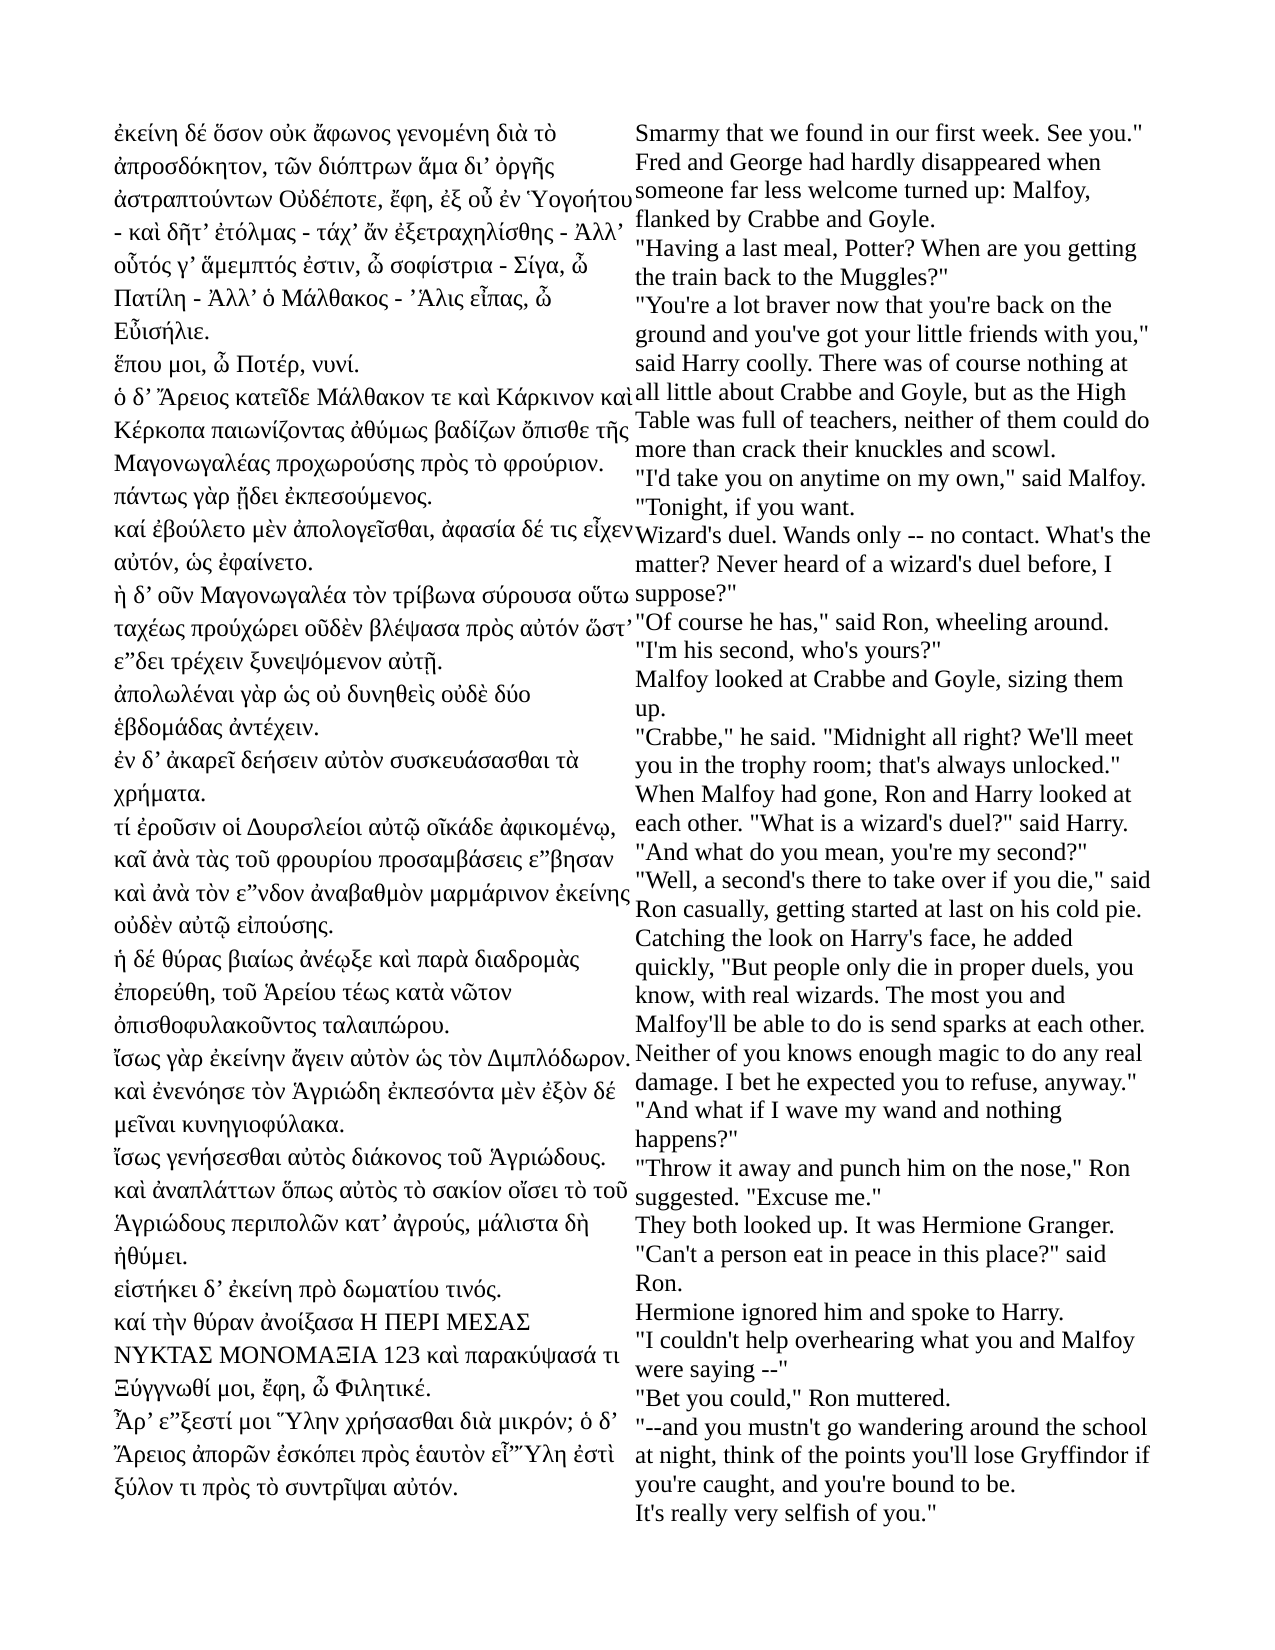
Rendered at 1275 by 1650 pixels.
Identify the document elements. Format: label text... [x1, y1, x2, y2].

table_cell ἐκείνη δέ ὅσον οὐκ ἄφωνος γενομένη διὰ τὸ ἀπροσδόκητον, τῶν διόπτρων ἅμα δι’ ὀργῆς ἀστραπτούντων Οὐδέποτε, ἔφη, ἐξ οὖ ἐν Ὑογοήτου - καὶ δῆτ’ ἐτόλμας - τάχ’ ἄν ἐξετραχηλίσθης - Ἀλλ’ οὗτός γ’ ἅμεμπτός ἐστιν, ὦ σοφίστρια - Σίγα, ὦ Πατίλη - Ἀλλ’ ὁ Μάλθακος - ’Ἁλις εἶπας, ὦ Εὖισήλιε. ἕπου μοι, ὦ Ποτέρ, νυνί. ὁ δ’ Ἄρειος κατεῖδε Μάλθακον τε καὶ Κάρκινον καὶ Κέρκοπα παιωνίζοντας ἀθύμως βαδίζων ὄπισθε τῆς Μαγονωγαλέας προχωρούσης πρὸς τὸ φρούριον. πάντως γὰρ ᾔδει ἐκπεσούμενος. καί ἐβούλετο μὲν ἀπολογεῖσθαι, ἀφασία δέ τις εἶχεν αὐτόν, ὡς ἐφαίνετο. ὴ δ’ οῦν Μαγονωγαλέα τὸν τρίβωνα σύρουσα οὕτω ταχέως προύχώρει οῦδὲν βλέψασα πρὸς αὐτόν ὥστ’ ε”δει τρέχειν ξυνεψόμενον αὐτῇ. ἀπολωλέναι γὰρ ὡς οὐ δυνηθεὶς οὐδὲ δύο ἑβδομάδας ἀντέχειν. ἐν δ’ ἀκαρεῖ δεήσειν αὐτὸν συσκευάσασθαι τὰ χρήματα. τί ἐροῦσιν οἱ Δουρσλείοι αὐτῷ οῖκάδε ἀφικομένῳ, καῖ ἀνὰ τὰς τοῦ φρουρίου προσαμβάσεις ε”βησαν καὶ ἀνὰ τὸν ε”νδον ἀναβαθμὸν μαρμάρινον ἐκείνης οὐδὲν αὐτῷ εἰπούσης. ἡ δέ θύρας βιαίως ἀνέῳξε καὶ παρὰ διαδρομὰς ἐπορεύθη, τοῦ Ἁρείου τέως κατὰ νῶτον ὀπισθοφυλακοῦντος ταλαιπώρου. ἴσως γὰρ ἐκείνην ἄγειν αὐτὸν ὡς τὸν Διμπλόδωρον. καὶ ἐνενόησε τὸν Ἁγριώδη ἐκπεσόντα μὲν ἐξὸν δέ μεῖναι κυνηγιοφύλακα. ἴσως γενήσεσθαι αὐτὸς διάκονος τοῦ Ἁγριώδους. καὶ ἀναπλάττων ὅπως αὐτὸς τὸ σακίον οἴσει τὸ τοῦ Ἁγριώδους περιπολῶν κατ’ ἀγρούς, μάλιστα δὴ ἠθύμει. εἱστήκει δ’ ἐκείνη πρὸ δωματίου τινός. καί τὴν θύραν ἀνοίξασα Η ΠΕΡΙ ΜΕΣΑΣ ΝΥΚΤΑΣ ΜΟΝΟΜΑΞΙΑ 123 καὶ παρακύψασά τι Ξύγγνωθί μοι, ἔφη, ὦ Φιλητικέ. Ἆρ’ ε”ξεστί μοι Ὕλην χρήσασθαι διὰ μικρόν; ὁ δ’ Ἄρειος ἀπορῶν ἐσκόπει πρὸς ἑαυτὸν εἷ”Ύλη ἐστὶ ξύλον τι πρὸς τὸ συντρῖψαι αὐτόν. [114, 118, 635, 1527]
table_cell Smarmy that we found in our first week. See you." Fred and George had hardly disappeared when someone far less welcome turned up: Malfoy, flanked by Crabbe and Goyle. "Having a last meal, Potter? When are you getting the train back to the Muggles?" "You're a lot braver now that you're back on the ground and you've got your little friends with you," said Harry coolly. There was of course nothing at all little about Crabbe and Goyle, but as the High Table was full of teachers, neither of them could do more than crack their knuckles and scowl. "I'd take you on anytime on my own," said Malfoy. "Tonight, if you want. Wizard's duel. Wands only -- no contact. What's the matter? Never heard of a wizard's duel before, I suppose?" "Of course he has," said Ron, wheeling around. "I'm his second, who's yours?" Malfoy looked at Crabbe and Goyle, sizing them up. "Crabbe," he said. "Midnight all right? We'll meet you in the trophy room; that's always unlocked." When Malfoy had gone, Ron and Harry looked at each other. "What is a wizard's duel?" said Harry. "And what do you mean, you're my second?" "Well, a second's there to take over if you die," said Ron casually, getting started at last on his cold pie. Catching the look on Harry's face, he added quickly, "But people only die in proper duels, you know, with real wizards. The most you and Malfoy'll be able to do is send sparks at each other. Neither of you knows enough magic to do any real damage. I bet he expected you to refuse, anyway." "And what if I wave my wand and nothing happens?" "Throw it away and punch him on the nose," Ron suggested. "Excuse me." They both looked up. It was Hermione Granger. "Can't a person eat in peace in this place?" said Ron. Hermione ignored him and spoke to Harry. "I couldn't help overhearing what you and Malfoy were saying --" "Bet you could," Ron muttered. "--and you mustn't go wandering around the school at night, think of the points you'll lose Gryffindor if you're caught, and you're bound to be. It's really very selfish of you." [635, 118, 1157, 1527]
